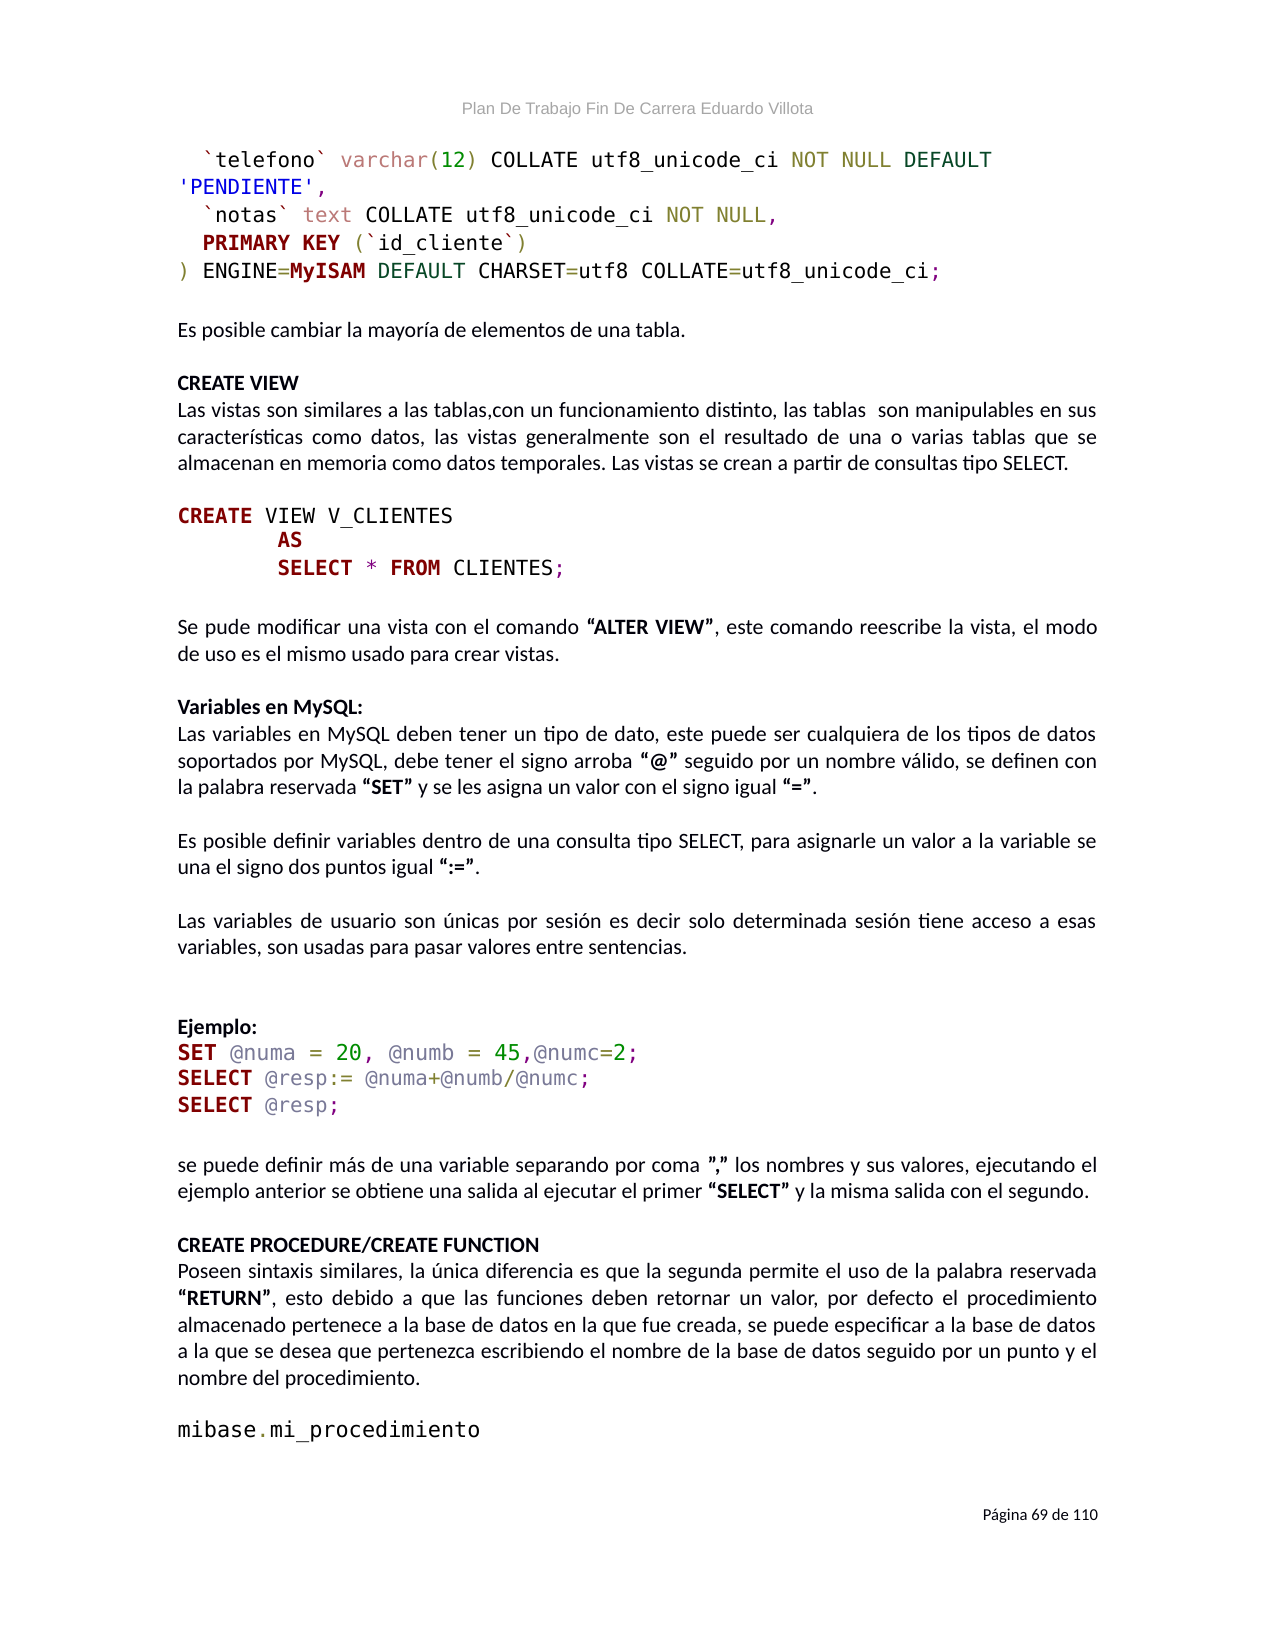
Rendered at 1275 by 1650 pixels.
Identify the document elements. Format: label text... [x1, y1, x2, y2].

text Las vistas son similares a las tablas,con un funcionamiento distinto, las tablas son manipulables en sus características como datos, las vistas generalmente son el resultado de una o varias tablas que se almacenan en memoria como datos temporales. Las vistas se crean a partir de consultas tipo SELECT. [177, 396, 1098, 476]
text AS [177, 528, 1098, 553]
text SELECT @resp:= @numa+@numb/@numc; [177, 1066, 1098, 1090]
text Es posible definir variables dentro de una consulta tipo SELECT, para asignarle un valor a la variable se una el signo dos puntos igual “:=”. [177, 827, 1098, 880]
text Las variables de usuario son únicas por sesión es decir solo determinada sesión tiene acceso a esas variables, son usadas para pasar valores entre sentencias. [177, 907, 1098, 960]
text `telefono` varchar(12) COLLATE utf8_unicode_ci NOT NULL DEFAULT 'PENDIENTE', [177, 148, 1098, 200]
text SET @numa = 20, @numb = 45,@numc=2; [177, 1040, 1098, 1066]
text Ejemplo: [177, 1013, 1098, 1040]
text ) ENGINE=MyISAM DEFAULT CHARSET=utf8 COLLATE=utf8_unicode_ci; [177, 259, 1098, 283]
text `notas` text COLLATE utf8_unicode_ci NOT NULL, [177, 203, 1098, 227]
text mibase.mi_procedimiento [177, 1417, 1098, 1443]
text se puede definir más de una variable separando por coma ”,” los nombres y sus valores, ejecutando el ejemplo anterior se obtiene una salida al ejecutar el primer “SELECT” y la misma salida con el segundo. [177, 1151, 1098, 1204]
text Poseen sintaxis similares, la única diferencia es que la segunda permite el uso de la palabra reservada “RETURN”, esto debido a que las funciones deben retornar un valor, por defecto el procedimiento almacenado pertenece a la base de datos en la que fue creada, se puede especificar a la base de datos a la que se desea que pertenezca escribiendo el nombre de la base de datos seguido por un punto y el nombre del procedimiento. [177, 1257, 1098, 1391]
text SELECT * FROM CLIENTES; [177, 556, 1098, 581]
text Se pude modificar una vista con el comando “ALTER VIEW”, este comando reescribe la vista, el modo de uso es el mismo usado para crear vistas. [177, 613, 1098, 667]
text CREATE VIEW [177, 369, 1098, 396]
text Es posible cambiar la mayoría de elementos de una tabla. [177, 316, 1098, 343]
text SELECT @resp; [177, 1093, 1098, 1118]
text CREATE VIEW V_CLIENTES [177, 504, 1098, 528]
text PRIMARY KEY (`id_cliente`) [177, 231, 1098, 255]
text Las variables en MySQL deben tener un tipo de dato, este puede ser cualquiera de los tipos de datos soportados por MySQL, debe tener el signo arroba “@” seguido por un nombre válido, se definen con la palabra reservada “SET” y se les asigna un valor con el signo igual “=”. [177, 720, 1098, 800]
text CREATE PROCEDURE/CREATE FUNCTION [177, 1231, 1098, 1257]
text Variables en MySQL: [177, 693, 1098, 720]
